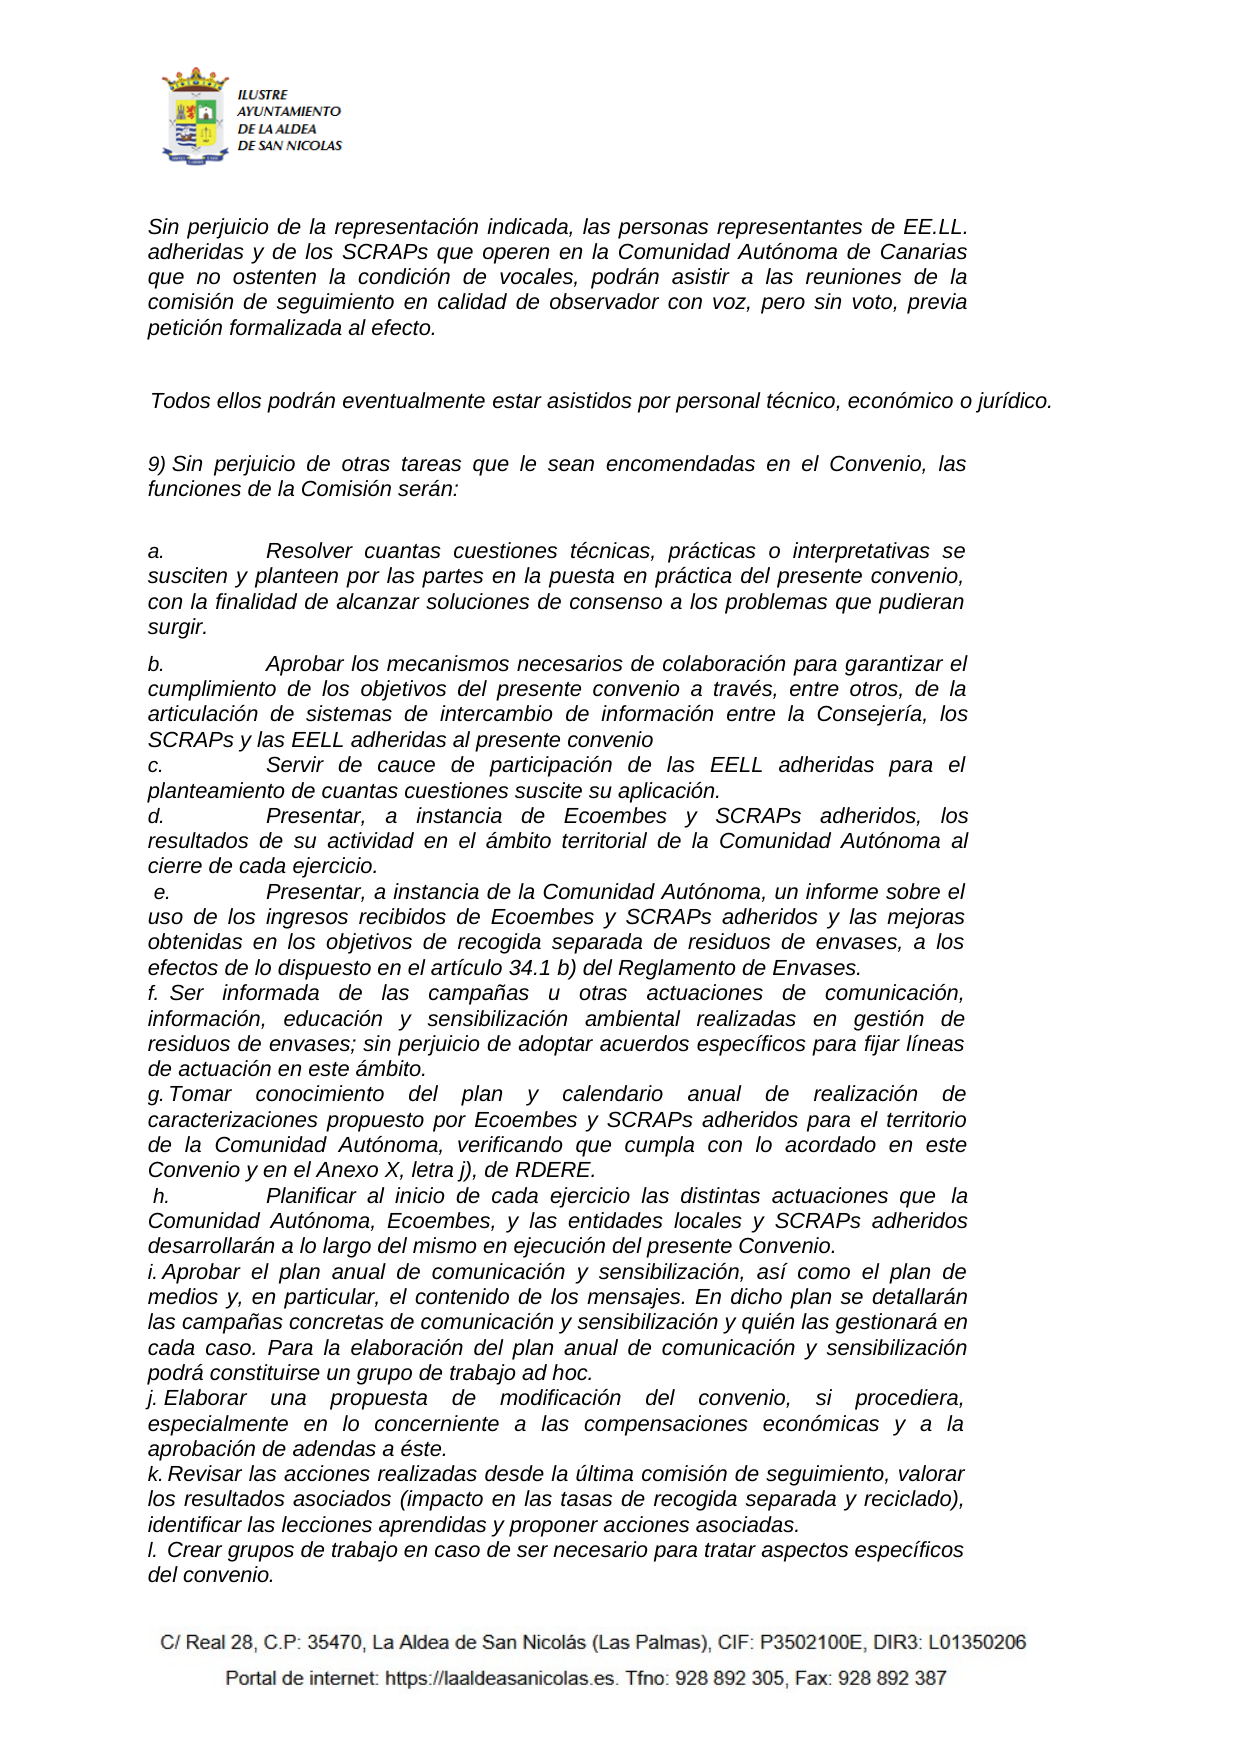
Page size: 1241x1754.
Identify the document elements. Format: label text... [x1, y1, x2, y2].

list Aprobar los mecanismos necesarios de colaboración para garantizar el cumplimiento de los objetivos del presente convenio a través, entre otros, de la articulación de sistemas de intercambio de información entre la Consejería, los SCRAPs y las EELL adheridas al presente convenio [148, 651, 968, 752]
picture [148, 1626, 1034, 1694]
list Elaborar una propuesta de modificación del convenio, si procediera, especialmente en lo concerniente a las compensaciones económicas y a la aprobación de adendas a éste. [148, 1385, 966, 1461]
list Tomar conocimiento del plan y calendario anual de realización de caracterizaciones propuesto por Ecoembes y SCRAPs adheridos para el territorio de la Comunidad Autónoma, verificando que cumpla con lo acordado en este Convenio y en el Anexo X, letra j), de RDERE. [148, 1081, 968, 1182]
list Aprobar el plan anual de comunicación y sensibilización, así como el plan de medios y, en particular, el contenido de los mensajes. En dicho plan se detallarán las campañas concretas de comunicación y sensibilización y quién las gestionará en cada caso. Para la elaboración del plan anual de comunicación y sensibilización podrá constituirse un grupo de trabajo ad hoc. [148, 1259, 969, 1385]
list Crear grupos de trabajo en caso de ser necesario para tratar aspectos específicos del convenio. [148, 1537, 965, 1588]
picture [148, 59, 358, 173]
list Presentar, a instancia de Ecoembes y SCRAPs adheridos, los resultados de su actividad en el ámbito territorial de la Comunidad Autónoma al cierre de cada ejercicio. [148, 803, 968, 878]
text Sin perjuicio de la representación indicada, las personas representantes de EE.LL. adheridas y de los SCRAPs que operen en la Comunidad Autónoma de Canarias que no ostenten la condición de vocales, podrán asistir a las reuniones de la comisión de seguimiento en calidad de observador con voz, pero sin voto, previa petición formalizada al efecto. [148, 214, 969, 340]
list Presentar, a instancia de la Comunidad Autónoma, un informe sobre el uso de los ingresos recibidos de Ecoembes y SCRAPs adheridos y las mejoras obtenidas en los objetivos de recogida separada de residuos de envases, a los efectos de lo dispuesto en el artículo 34.1 b) del Reglamento de Envases. [148, 879, 966, 980]
text Todos ellos podrán eventualmente estar asistidos por personal técnico, económico o jurídico. [150, 388, 1093, 413]
list Revisar las acciones realizadas desde la última comisión de seguimiento, valorar los resultados asociados (impacto en las tasas de recogida separada y reciclado), identificar las lecciones aprendidas y proponer acciones asociadas. [148, 1461, 966, 1537]
list Sin perjuicio de otras tareas que le sean encomendadas en el Convenio, las funciones de la Comisión serán: [148, 451, 968, 501]
list Resolver cuantas cuestiones técnicas, prácticas o interpretativas se susciten y planteen por las partes en la puesta en práctica del presente convenio, con la finalidad de alcanzar soluciones de consenso a los problemas que pudieran surgir. [148, 538, 966, 639]
list Planificar al inicio de cada ejercicio las distintas actuaciones que la Comunidad Autónoma, Ecoembes, y las entidades locales y SCRAPs adheridos desarrollarán a lo largo del mismo en ejecución del presente Convenio. [148, 1183, 969, 1258]
list Ser informada de las campañas u otras actuaciones de comunicación, información, educación y sensibilización ambiental realizadas en gestión de residuos de envases; sin perjuicio de adoptar acuerdos específicos para fijar líneas de actuación en este ámbito. [148, 980, 966, 1081]
list Servir de cauce de participación de las EELL adheridas para el planteamiento de cuantas cuestiones suscite su aplicación. [148, 752, 966, 803]
